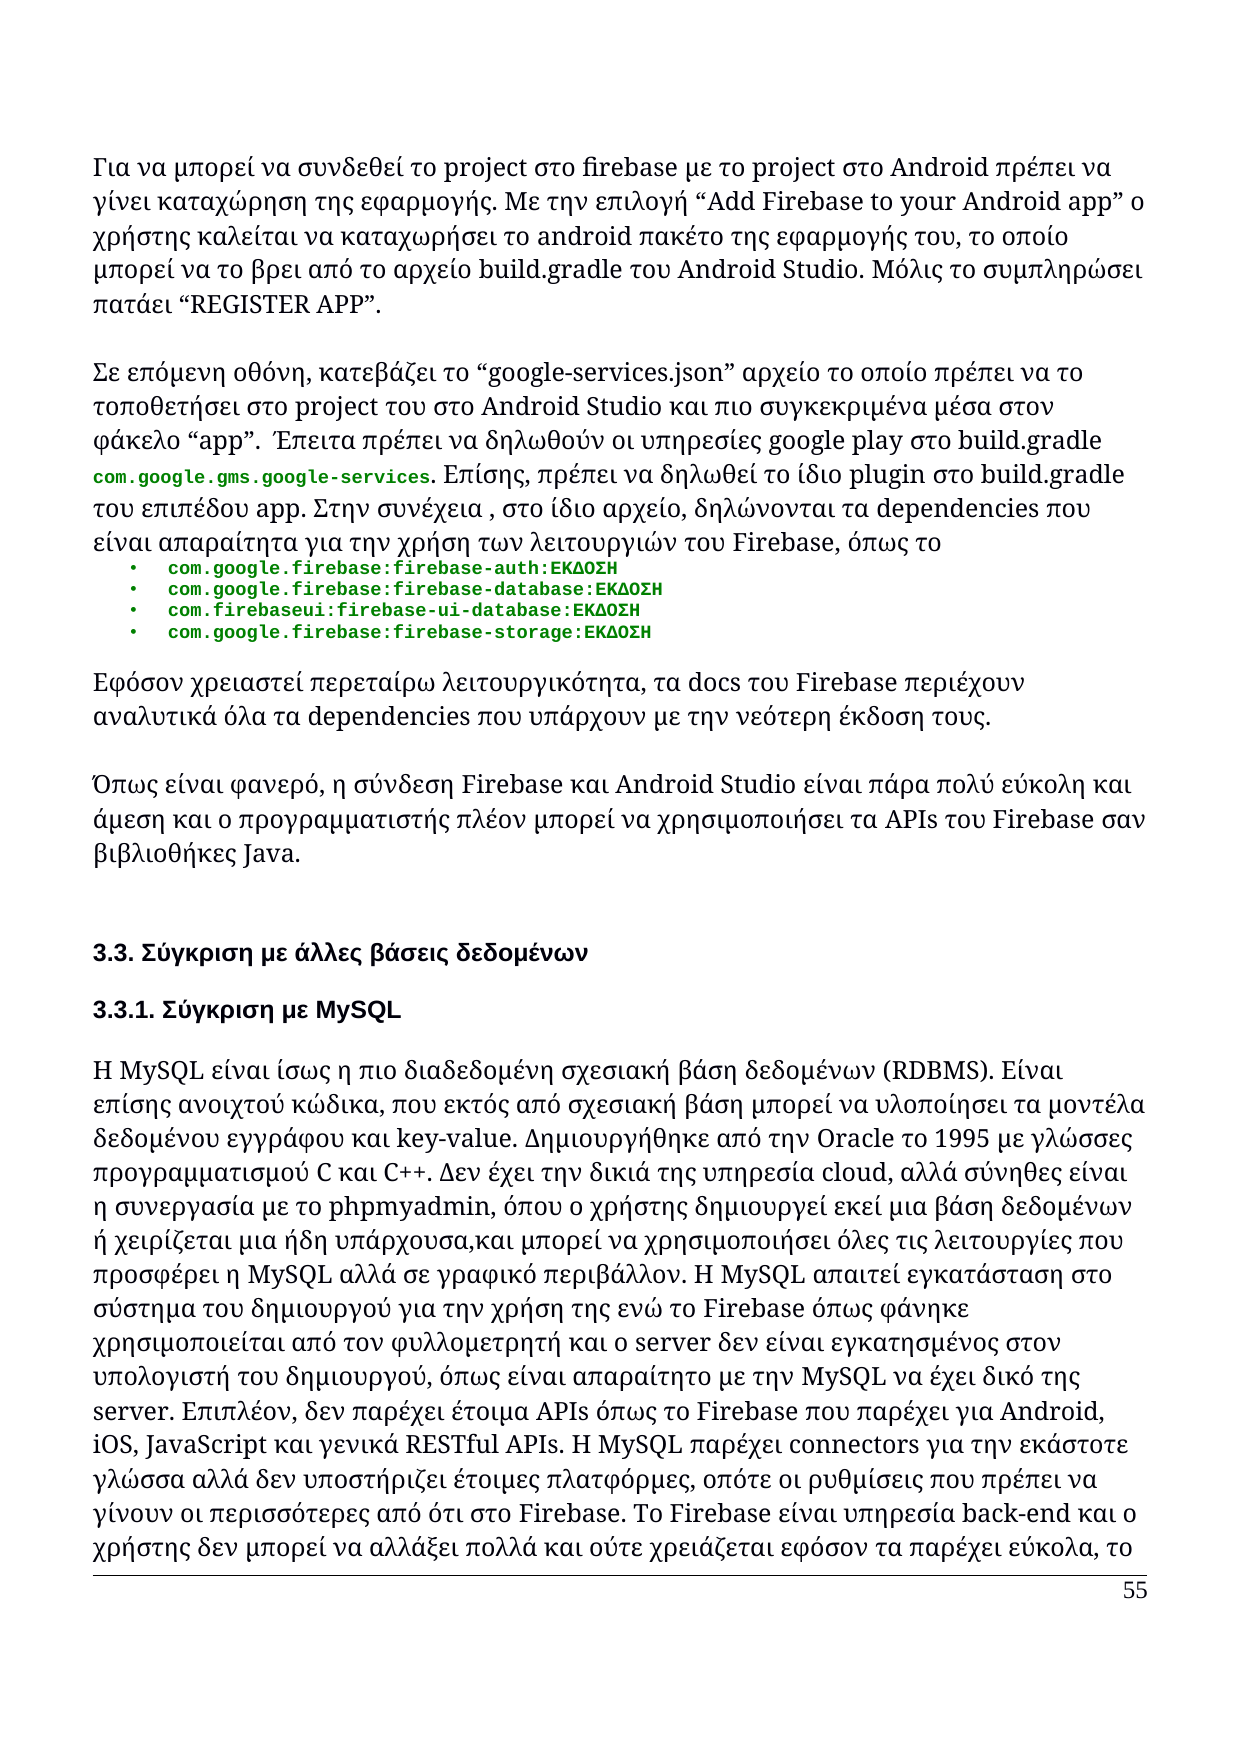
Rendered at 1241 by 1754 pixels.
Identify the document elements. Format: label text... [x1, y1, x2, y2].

text Όπως είναι φανερό, η σύνδεση Firebase και Android Studio είναι πάρα πολύ εύκολη και άμεση και ο προγραμματιστής πλέον μπορεί να χρησιμοποιήσει τα APIs του Firebase σαν βιβλιοθήκες Java. [93, 767, 1147, 869]
list com.firebaseui:firebase-ui-database:ΕΚΔΟΣΗ [130, 601, 1147, 622]
text Για να μπορεί να συνδεθεί το project στο firebase με το project στο Android πρέπει να γίνει καταχώρηση της εφαρμογής. Με την επιλογή “Add Firebase to your Android app” o χρήστης καλείται να καταχωρήσει το android πακέτο της εφαρμογής του, το οποίο μπορεί να το βρει από το αρχείο build.gradle του Android Studio. Μόλις το συμπληρώσει πατάει “REGISTER APP”. [93, 150, 1147, 320]
list com.google.firebase:firebase-auth:ΕΚΔΟΣΗ [130, 559, 1147, 580]
text Η MySQL είναι ίσως η πιο διαδεδομένη σχεσιακή βάση δεδομένων (RDBMS). Είναι επίσης ανοιχτού κώδικα, που εκτός από σχεσιακή βάση μπορεί να υλοποίησει τα μοντέλα δεδομένου εγγράφου και key-value. Δημιουργήθηκε από την Oracle το 1995 με γλώσσες προγραμματισμού C και C++. Δεν έχει την δικιά της υπηρεσία cloud, αλλά σύνηθες είναι η συνεργασία με το phpmyadmin, όπου ο χρήστης δημιουργεί εκεί μια βάση δεδομένων ή χειρίζεται μια ήδη υπάρχουσα,και μπορεί να χρησιμοποιήσει όλες τις λειτουργίες που προσφέρει η MySQL αλλά σε γραφικό περιβάλλον. Η MySQL απαιτεί εγκατάσταση στο σύστημα του δημιουργού για την χρήση της ενώ το Firebase όπως φάνηκε χρησιμοποιείται από τον φυλλομετρητή και ο server δεν είναι εγκατησμένος στον υπολογιστή του δημιουργού, όπως είναι απαραίτητο με την MySQL να έχει δικό της server. Επιπλέον, δεν παρέχει έτοιμα APIs όπως το Firebase που παρέχει για Android, iOS, JavaScript και γενικά RESTful APIs. Η MySQL παρέχει connectors για την εκάστοτε γλώσσα αλλά δεν υποστήριζει έτοιμες πλατφόρμες, οπότε οι ρυθμίσεις που πρέπει να γίνουν οι περισσότερες από ότι στο Firebase. Τo Firebase είναι υπηρεσία back-end και ο χρήστης δεν μπορεί να αλλάξει πολλά και ούτε χρειάζεται εφόσον τα παρέχει εύκολα, το [93, 1052, 1147, 1563]
text Εφόσον χρειαστεί περεταίρω λειτουργικότητα, τα docs του Firebase περιέχουν αναλυτικά όλα τα dependencies που υπάρχουν με την νεότερη έκδοση τους. [93, 665, 1147, 733]
list com.google.firebase:firebase-storage:ΕΚΔΟΣΗ [130, 622, 1147, 644]
text 3.3.1. Σύγκριση με MySQL [93, 995, 1147, 1024]
text Σε επόμενη οθόνη, κατεβάζει το “google-services.json” αρχείο το οποίο πρέπει να το τοποθετήσει στο project του στο Android Studio και πιο συγκεκριμένα μέσα στον φάκελο “app”. Έπειτα πρέπει να δηλωθούν οι υπηρεσίες google play στο build.gradle com.google.gms.google-services. Επίσης, πρέπει να δηλωθεί το ίδιο plugin στο build.gradle του επιπέδου app. Στην συνέχεια , στο ίδιο αρχείο, δηλώνονται τα dependencies που είναι απαραίτητα για την χρήση των λειτουργιών του Firebase, όπως το [93, 354, 1147, 559]
list com.google.firebase:firebase-database:ΕΚΔΟΣΗ [130, 580, 1147, 601]
text 3.3. Σύγκριση με άλλες βάσεις δεδομένων [93, 937, 1147, 966]
